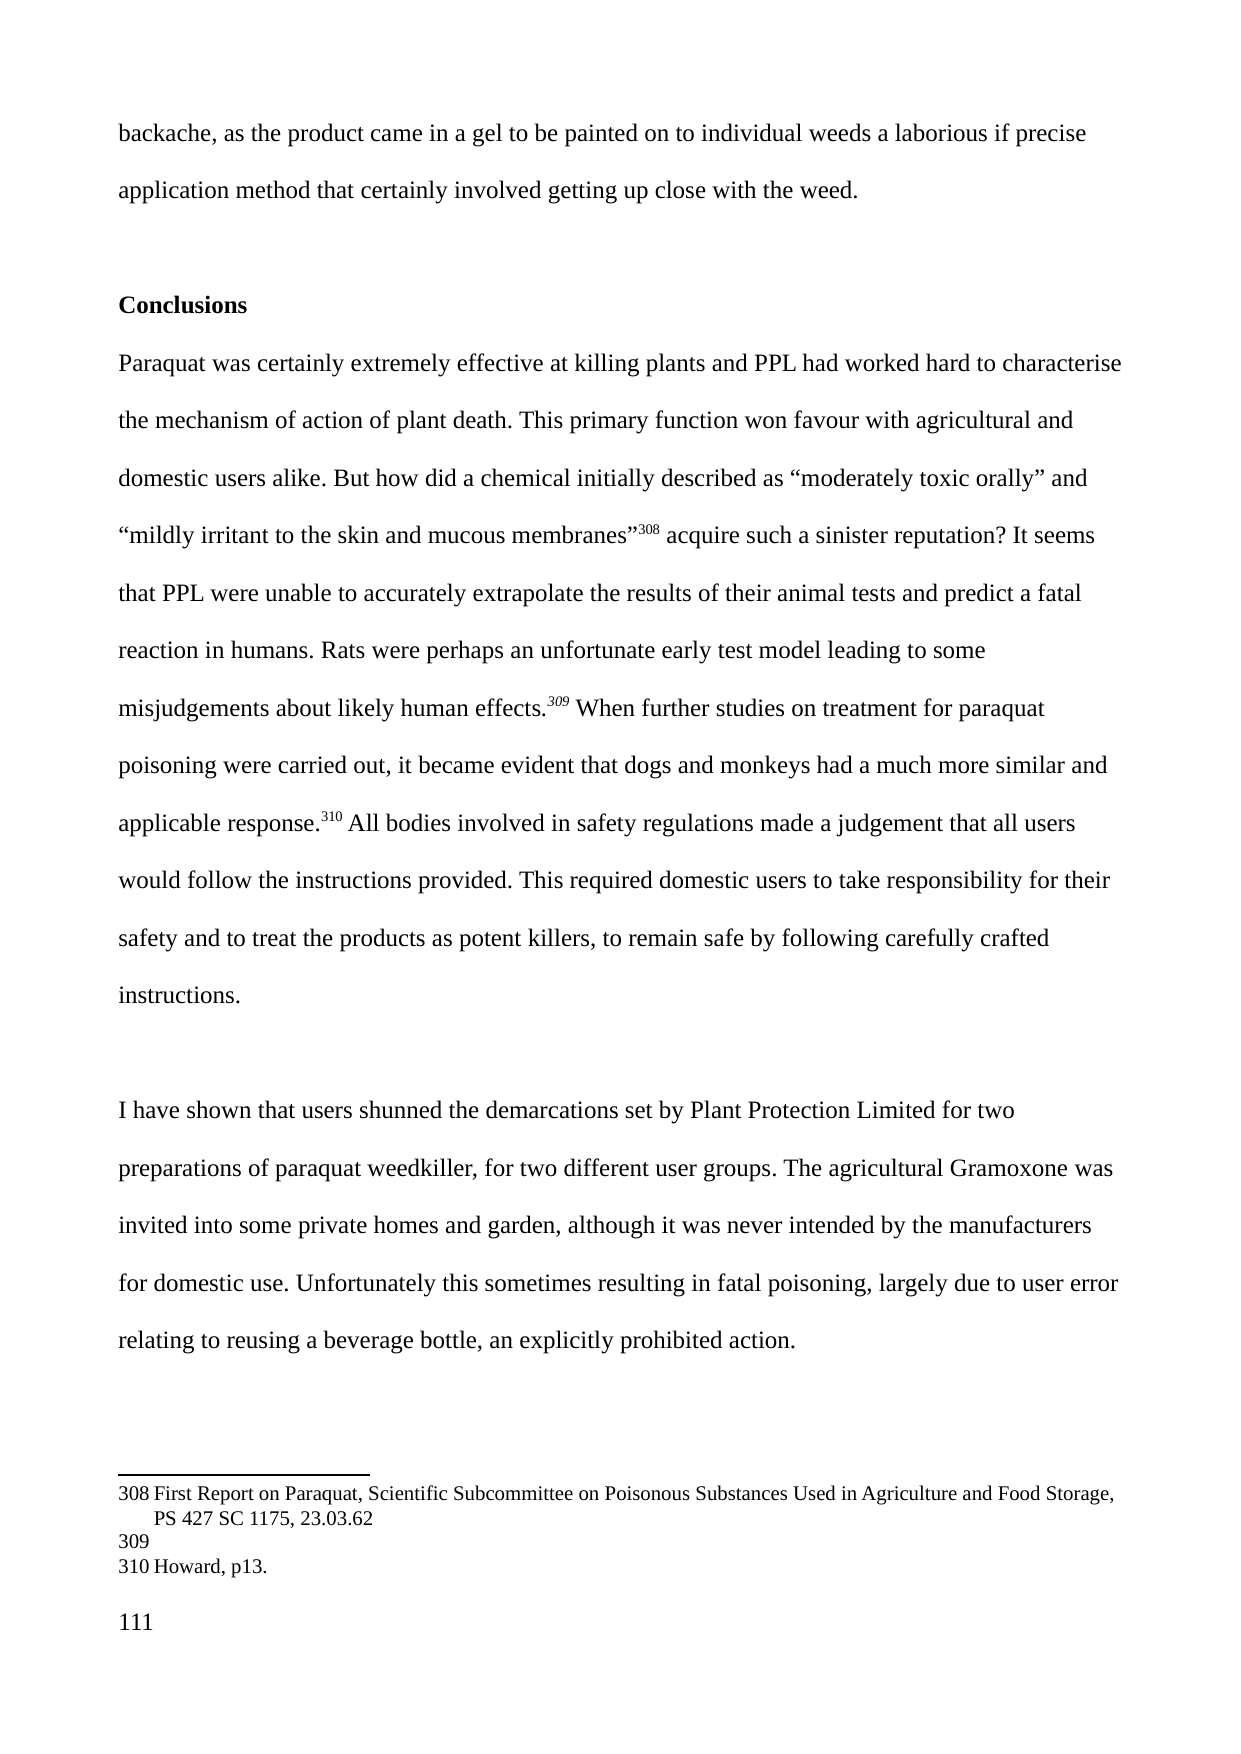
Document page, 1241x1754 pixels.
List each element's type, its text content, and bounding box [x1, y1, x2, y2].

text I have shown that users shunned the demarcations set by Plant Protection Limited for two preparations of paraquat weedkiller, for two different user groups. The agricultural Gramoxone was invited into some private homes and garden, although it was never intended by the manufacturers for domestic use. Unfortunately this sometimes resulting in fatal poisoning, largely due to user error relating to reusing a beverage bottle, an explicitly prohibited action. [118, 1096, 1122, 1354]
text backache, as the product came in a gel to be painted on to individual weeds a laborious if precise application method that certainly involved getting up close with the weed. [118, 118, 1122, 204]
text First Report on Paraquat, Scientific Subcommittee on Poisonous Substances Used in Agriculture and Food Storage, PS 427 SC 1175, 23.03.62 [118, 1481, 1122, 1529]
text Conclusions [118, 291, 1122, 319]
text Howard, p13. [118, 1553, 1122, 1578]
text Paraquat was certainly extremely effective at killing plants and PPL had worked hard to characterise the mechanism of action of plant death. This primary function won favour with agricultural and domestic users alike. But how did a chemical initially described as “moderately toxic orally” and “mildly irritant to the skin and mucous membranes” acquire such a sinister reputation? It seems that PPL were unable to accurately extrapolate the results of their animal tests and predict a fatal reaction in humans. Rats were perhaps an unfortunate early test model leading to some misjudgements about likely human effects. When further studies on treatment for paraquat poisoning were carried out, it became evident that dogs and monkeys had a much more similar and applicable response. All bodies involved in safety regulations made a judgement that all users would follow the instructions provided. This required domestic users to take responsibility for their safety and to treat the products as potent killers, to remain safe by following carefully crafted instructions. [118, 348, 1122, 1009]
